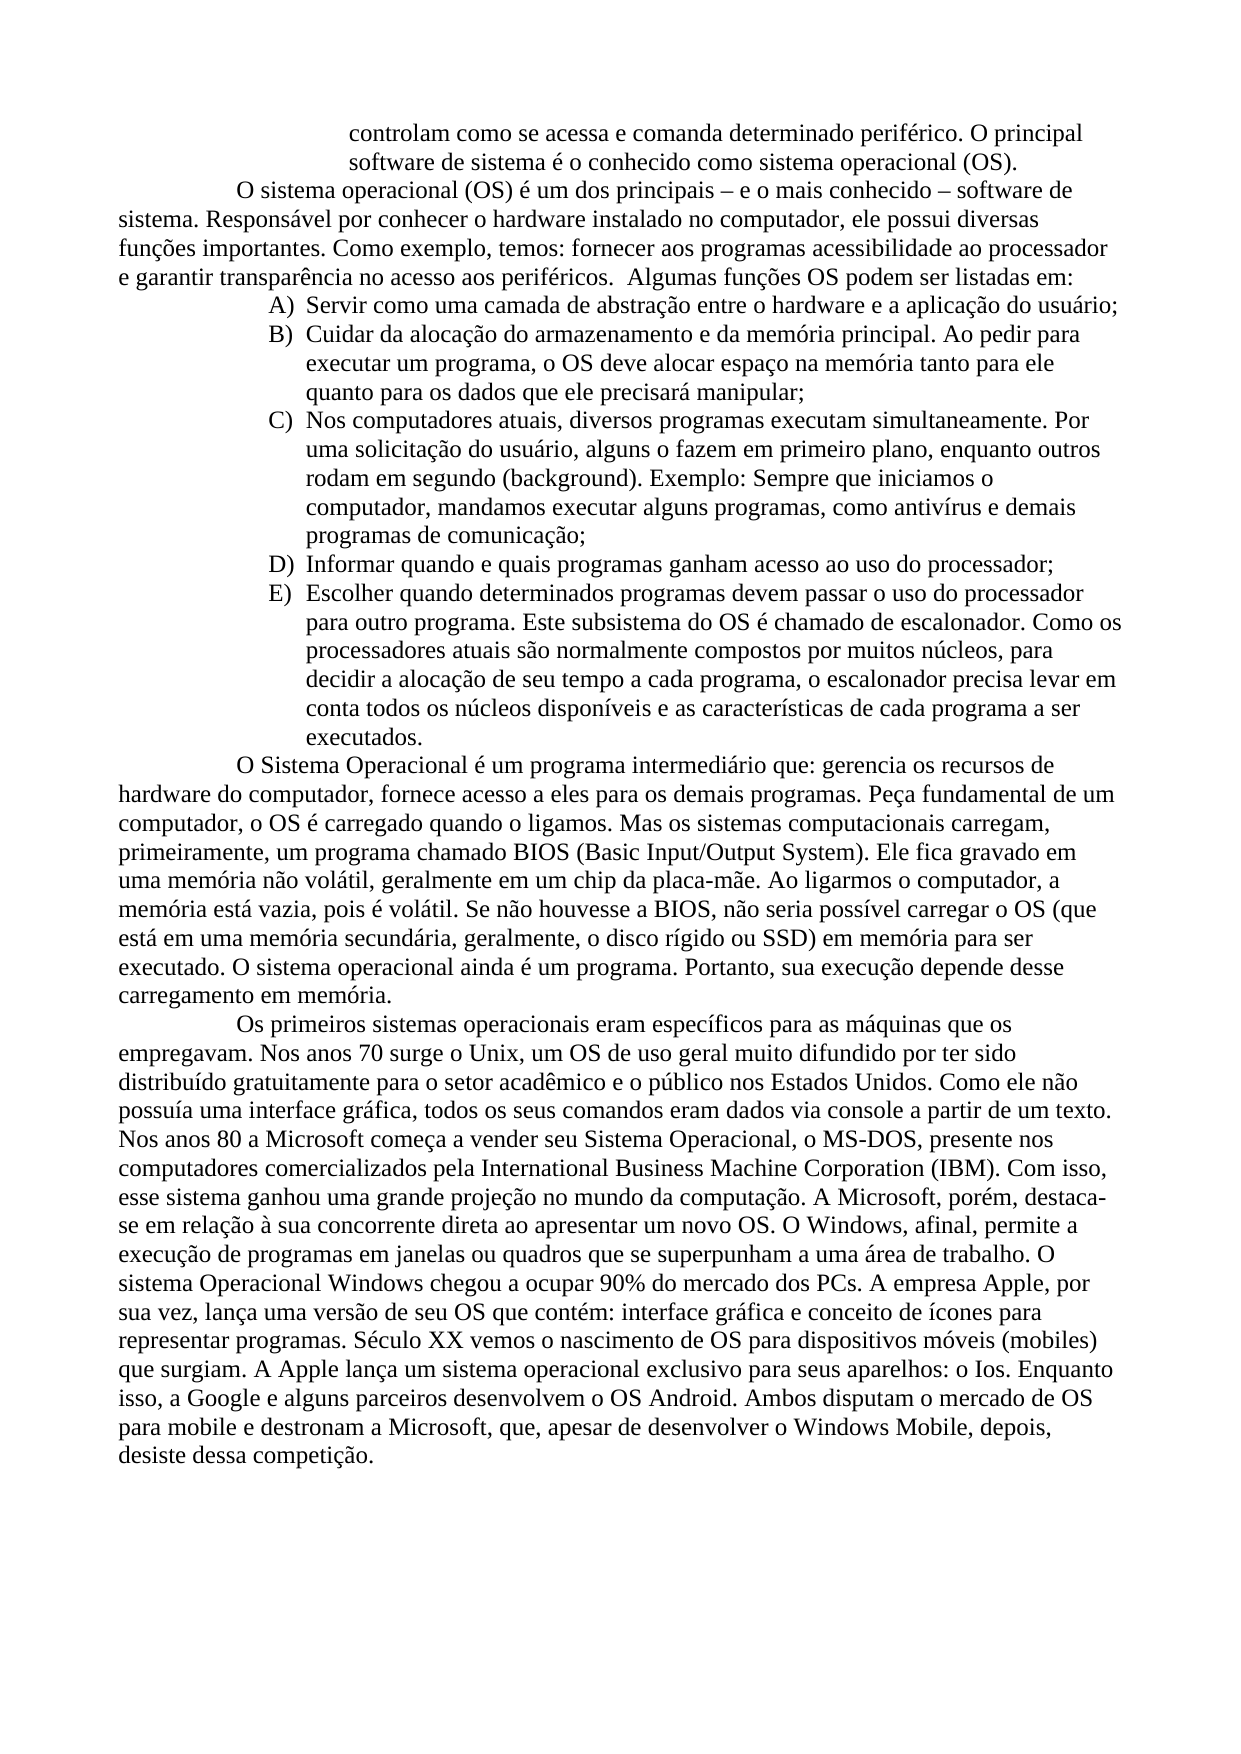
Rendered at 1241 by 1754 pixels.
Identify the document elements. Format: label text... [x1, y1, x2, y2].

list Servir como uma camada de abstração entre o hardware e a aplicação do usuário; [268, 291, 1122, 319]
list Informar quando e quais programas ganham acesso ao uso do processador; [268, 549, 1122, 578]
text O sistema operacional (OS) é um dos principais – e o mais conhecido – software de sistema. Responsável por conhecer o hardware instalado no computador, ele possui diversas funções importantes. Como exemplo, temos: fornecer aos programas acessibilidade ao processador e garantir transparência no acesso aos periféricos. Algumas funções OS podem ser listadas em: [118, 176, 1122, 291]
list Nos computadores atuais, diversos programas executam simultaneamente. Por uma solicitação do usuário, alguns o fazem em primeiro plano, enquanto outros rodam em segundo (background). Exemplo: Sempre que iniciamos o computador, mandamos executar alguns programas, como antivírus e demais programas de comunicação; [268, 406, 1122, 549]
list Cuidar da alocação do armazenamento e da memória principal. Ao pedir para executar um programa, o OS deve alocar espaço na memória tanto para ele quanto para os dados que ele precisará manipular; [268, 319, 1122, 406]
text O Sistema Operacional é um programa intermediário que: gerencia os recursos de hardware do computador, fornece acesso a eles para os demais programas. Peça fundamental de um computador, o OS é carregado quando o ligamos. Mas os sistemas computacionais carregam, primeiramente, um programa chamado BIOS (Basic Input/Output System). Ele fica gravado em uma memória não volátil, geralmente em um chip da placa-mãe. Ao ligarmos o computador, a memória está vazia, pois é volátil. Se não houvesse a BIOS, não seria possível carregar o OS (que está em uma memória secundária, geralmente, o disco rígido ou SSD) em memória para ser executado. O sistema operacional ainda é um programa. Portanto, sua execução depende desse carregamento em memória. [118, 751, 1122, 1009]
list controlam como se acessa e comanda determinado periférico. O principal software de sistema é o conhecido como sistema operacional (OS). [311, 118, 1122, 176]
list Escolher quando determinados programas devem passar o uso do processador para outro programa. Este subsistema do OS é chamado de escalonador. Como os processadores atuais são normalmente compostos por muitos núcleos, para decidir a alocação de seu tempo a cada programa, o escalonador precisa levar em conta todos os núcleos disponíveis e as características de cada programa a ser executados. [268, 578, 1122, 751]
text Os primeiros sistemas operacionais eram específicos para as máquinas que os empregavam. Nos anos 70 surge o Unix, um OS de uso geral muito difundido por ter sido distribuído gratuitamente para o setor acadêmico e o público nos Estados Unidos. Como ele não possuía uma interface gráfica, todos os seus comandos eram dados via console a partir de um texto. Nos anos 80 a Microsoft começa a vender seu Sistema Operacional, o MS-DOS, presente nos computadores comercializados pela International Business Machine Corporation (IBM). Com isso, esse sistema ganhou uma grande projeção no mundo da computação. A Microsoft, porém, destaca-se em relação à sua concorrente direta ao apresentar um novo OS. O Windows, afinal, permite a execução de programas em janelas ou quadros que se superpunham a uma área de trabalho. O sistema Operacional Windows chegou a ocupar 90% do mercado dos PCs. A empresa Apple, por sua vez, lança uma versão de seu OS que contém: interface gráfica e conceito de ícones para representar programas. Século XX vemos o nascimento de OS para dispositivos móveis (mobiles) que surgiam. A Apple lança um sistema operacional exclusivo para seus aparelhos: o Ios. Enquanto isso, a Google e alguns parceiros desenvolvem o OS Android. Ambos disputam o mercado de OS para mobile e destronam a Microsoft, que, apesar de desenvolver o Windows Mobile, depois, desiste dessa competição. [118, 1009, 1122, 1469]
